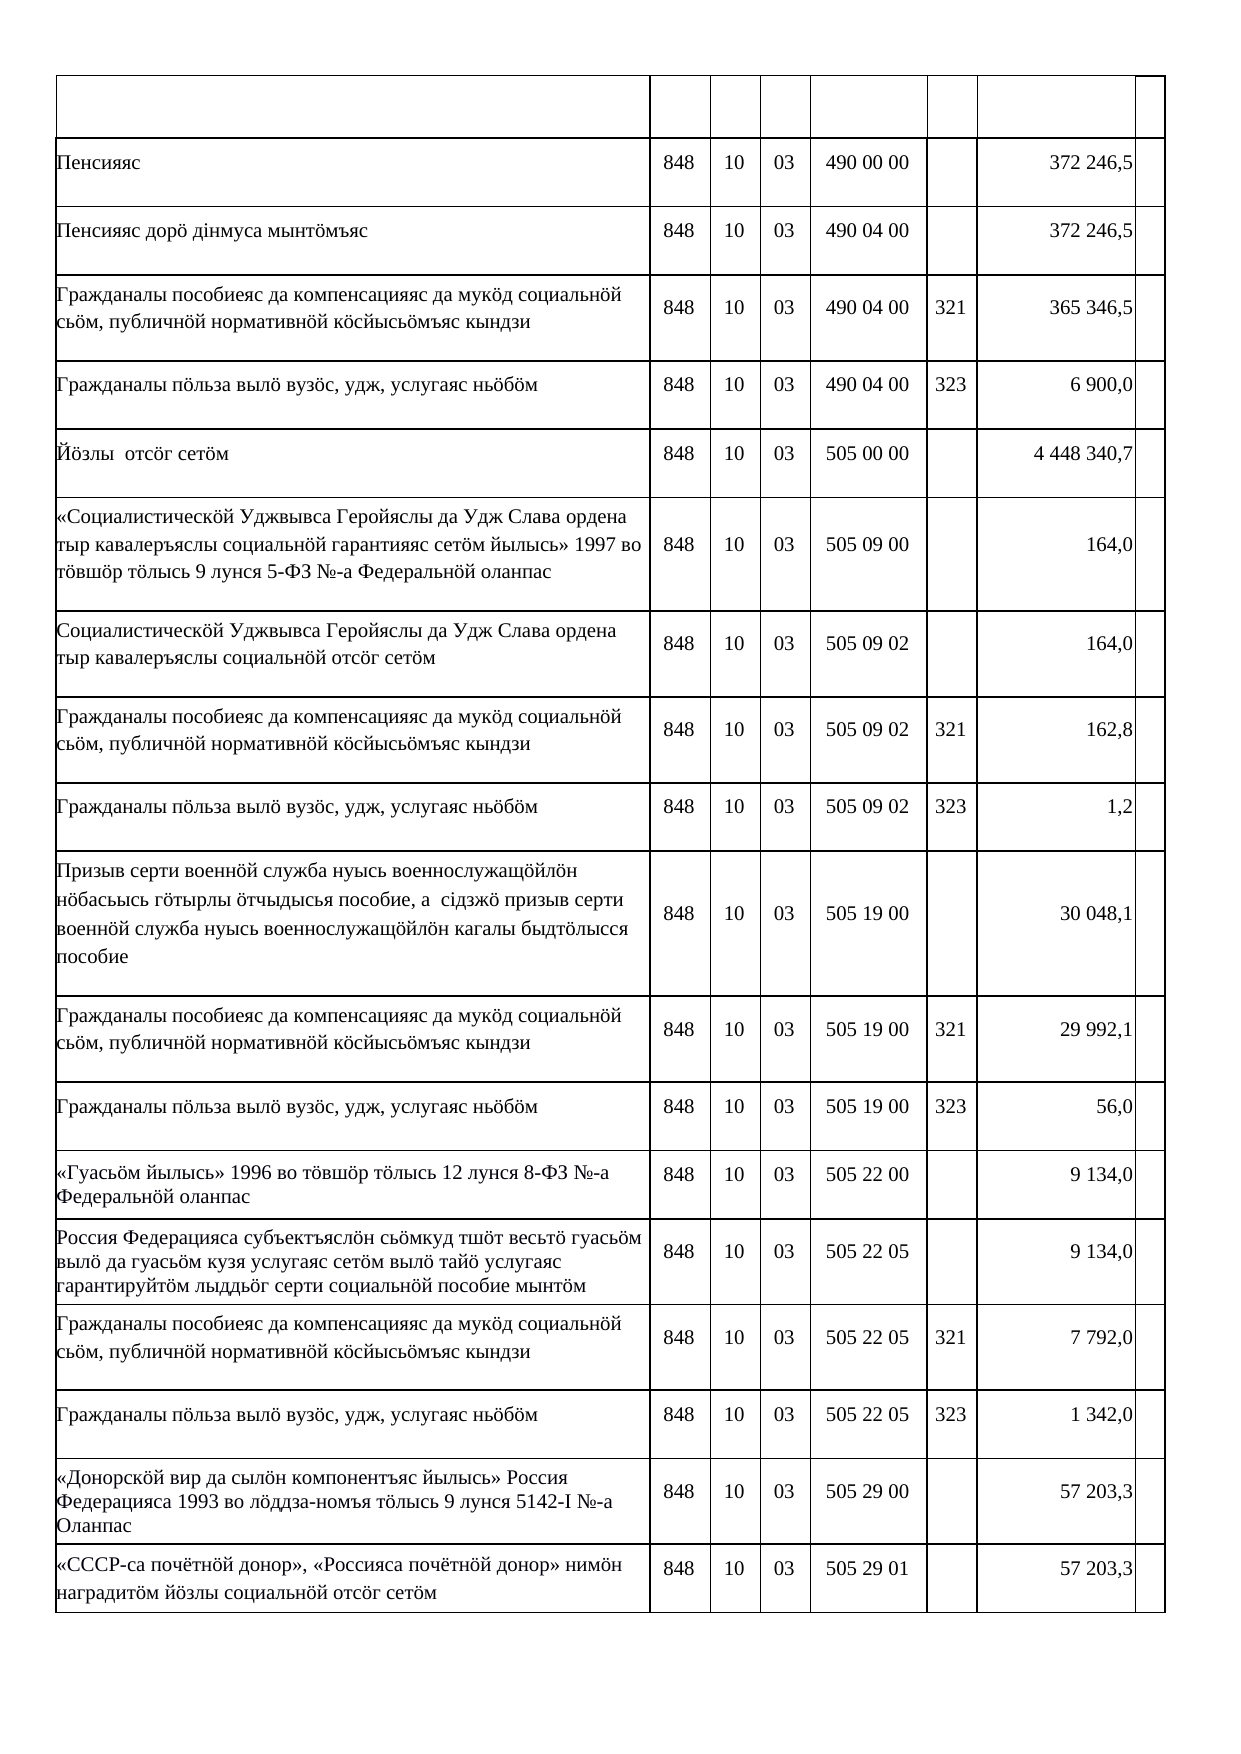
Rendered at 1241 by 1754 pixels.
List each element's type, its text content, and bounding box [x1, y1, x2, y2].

table_cell Гражданалы пособиеяс да компенсацияяс да мукӧд социальнӧй сьӧм, публичнӧй нормативнӧй кӧсйысьӧмъяс кындзи [57, 698, 649, 782]
table_cell 848 [651, 276, 710, 360]
table_cell 9 134,0 [978, 1151, 1135, 1218]
table_cell 372 246,5 [978, 207, 1135, 274]
table_cell Гражданалы пӧльза вылӧ вузӧс, удж, услугаяс ньӧбӧм [57, 1083, 649, 1149]
table_cell Гражданалы пӧльза вылӧ вузӧс, удж, услугаяс ньӧбӧм [57, 362, 649, 428]
table_cell Пенсияяс [57, 139, 649, 206]
table_cell 490 04 00 [811, 276, 926, 360]
table_cell [928, 1545, 976, 1612]
table_cell 490 04 00 [811, 207, 926, 274]
table_header [928, 76, 977, 137]
table_cell [928, 430, 976, 497]
table_cell 57 203,3 [978, 1545, 1135, 1612]
table_cell 505 09 02 [811, 698, 926, 782]
table_cell 505 09 02 [811, 612, 926, 696]
table_cell 10 [711, 784, 760, 850]
table_cell 29 992,1 [978, 997, 1135, 1081]
table_cell Пенсияяс дорӧ дінмуса мынтӧмъяс [57, 207, 649, 274]
table_cell 848 [651, 139, 710, 206]
table_cell «Донорскӧй вир да сылӧн компонентъяс йылысь» Россия Федерацияса 1993 во лӧддза-номъя тӧлысь 9 лунся 5142-I №-а Оланпас [57, 1459, 649, 1543]
table_cell 372 246,5 [978, 139, 1135, 206]
table_cell 03 [761, 784, 810, 850]
table_cell 4 448 340,7 [978, 430, 1135, 497]
table_cell 365 346,5 [978, 276, 1135, 360]
table_header [978, 76, 1135, 137]
table_cell Гражданалы пособиеяс да компенсацияяс да мукӧд социальнӧй сьӧм, публичнӧй нормативнӧй кӧсйысьӧмъяс кындзи [57, 1305, 649, 1389]
table_header [711, 76, 760, 137]
table_cell [928, 139, 976, 206]
table_cell 10 [711, 207, 760, 274]
table_cell 505 22 05 [811, 1220, 926, 1303]
table_cell Гражданалы пӧльза вылӧ вузӧс, удж, услугаяс ньӧбӧм [57, 1391, 649, 1458]
table_cell [1136, 430, 1164, 497]
table_cell [1136, 1083, 1164, 1149]
table_cell 848 [651, 1220, 710, 1303]
table_cell 10 [711, 498, 760, 610]
table_cell 164,0 [978, 612, 1135, 696]
table_header [811, 76, 927, 137]
table_cell 30 048,1 [978, 852, 1135, 995]
table_cell 505 22 00 [811, 1151, 926, 1218]
table_cell 10 [711, 362, 760, 428]
table_cell 848 [651, 1545, 710, 1612]
table_cell 10 [711, 698, 760, 782]
table_cell 848 [651, 1305, 710, 1389]
table_cell 56,0 [978, 1083, 1135, 1149]
table_cell [1136, 852, 1164, 995]
table_cell 848 [651, 1459, 710, 1543]
table_cell 162,8 [978, 698, 1135, 782]
table_cell 323 [928, 784, 976, 850]
table_cell 848 [651, 498, 710, 610]
table_cell 505 19 00 [811, 852, 926, 995]
table_cell 10 [711, 1545, 760, 1612]
table_cell 10 [711, 1305, 760, 1389]
table_cell 03 [761, 362, 810, 428]
table_cell [1136, 1459, 1164, 1543]
table_header [761, 76, 810, 137]
table_cell 6 900,0 [978, 362, 1135, 428]
table_cell 321 [928, 276, 976, 360]
table_cell 321 [928, 997, 976, 1081]
table_cell [928, 1220, 976, 1303]
table_cell 848 [651, 1151, 710, 1218]
table_cell [1136, 784, 1164, 850]
table_cell 03 [761, 1545, 810, 1612]
table_cell 10 [711, 1459, 760, 1543]
table_cell 03 [761, 498, 810, 610]
table_cell [928, 1459, 976, 1543]
table_cell 505 00 00 [811, 430, 926, 497]
table_cell 10 [711, 1391, 760, 1458]
table_cell 505 19 00 [811, 1083, 926, 1149]
table_cell 03 [761, 1391, 810, 1458]
table_cell [1136, 362, 1164, 428]
table_cell [1136, 1545, 1164, 1612]
table_cell 03 [761, 207, 810, 274]
table_cell 505 22 05 [811, 1305, 926, 1389]
table_cell «СССР-са почётнӧй донор», «Россияса почётнӧй донор» нимӧн наградитӧм йӧзлы социальнӧй отсӧг сетӧм [57, 1545, 649, 1612]
table_cell 505 09 02 [811, 784, 926, 850]
table_cell [928, 207, 976, 274]
table_cell 57 203,3 [978, 1459, 1135, 1543]
table_cell 10 [711, 139, 760, 206]
table_cell 323 [928, 1083, 976, 1149]
table_cell 164,0 [978, 498, 1135, 610]
table_cell 10 [711, 1083, 760, 1149]
table_cell 10 [711, 852, 760, 995]
table_cell Социалистическӧй Уджвывса Геройяслы да Удж Слава ордена тыр кавалеръяслы социальнӧй отсӧг сетӧм [57, 612, 649, 696]
table_cell 7 792,0 [978, 1305, 1135, 1389]
table_cell 03 [761, 852, 810, 995]
table_cell 03 [761, 139, 810, 206]
table_cell 10 [711, 430, 760, 497]
table_cell [928, 852, 976, 995]
table_cell [1136, 1305, 1164, 1389]
table_cell 03 [761, 276, 810, 360]
table_cell 03 [761, 1083, 810, 1149]
table_cell 03 [761, 1459, 810, 1543]
table_cell 490 04 00 [811, 362, 926, 428]
table_cell «Гуасьӧм йылысь» 1996 во тӧвшӧр тӧлысь 12 лунся 8-ФЗ №-а Федеральнӧй оланпас [57, 1151, 649, 1218]
table_cell [1136, 139, 1164, 206]
table_cell [1136, 612, 1164, 696]
table_cell 323 [928, 362, 976, 428]
table_cell [1136, 698, 1164, 782]
table_cell [1136, 207, 1164, 274]
table_cell 10 [711, 612, 760, 696]
table_cell Гражданалы пӧльза вылӧ вузӧс, удж, услугаяс ньӧбӧм [57, 784, 649, 850]
table_cell «Социалистическӧй Уджвывса Геройяслы да Удж Слава ордена тыр кавалеръяслы социальнӧй гарантияяс сетӧм йылысь» 1997 во тӧвшӧр тӧлысь 9 лунся 5-ФЗ №-а Федеральнӧй оланпас [57, 498, 649, 610]
table_cell 10 [711, 1151, 760, 1218]
table_cell [928, 498, 976, 610]
table_cell [1136, 1220, 1164, 1303]
table_cell 10 [711, 997, 760, 1081]
table_header [57, 76, 649, 137]
table_header [651, 76, 710, 137]
table_cell 03 [761, 430, 810, 497]
table_cell [1136, 1151, 1164, 1218]
table_cell 03 [761, 698, 810, 782]
table_cell 1 342,0 [978, 1391, 1135, 1458]
table_cell 10 [711, 1220, 760, 1303]
table_cell 848 [651, 362, 710, 428]
table_cell 505 22 05 [811, 1391, 926, 1458]
table_cell 505 09 00 [811, 498, 926, 610]
table_cell 1,2 [978, 784, 1135, 850]
table_cell 848 [651, 997, 710, 1081]
table_cell 848 [651, 1391, 710, 1458]
table_cell 848 [651, 207, 710, 274]
table_cell 848 [651, 784, 710, 850]
table_cell 03 [761, 1220, 810, 1303]
table_cell 321 [928, 1305, 976, 1389]
table_cell 323 [928, 1391, 976, 1458]
table_cell [928, 612, 976, 696]
table_cell 848 [651, 1083, 710, 1149]
table_cell 9 134,0 [978, 1220, 1135, 1303]
table_cell Россия Федерацияса субъектъяслӧн сьӧмкуд тшӧт весьтӧ гуасьӧм вылӧ да гуасьӧм кузя услугаяс сетӧм вылӧ тайӧ услугаяс гарантируйтӧм лыддьӧг серти социальнӧй пособие мынтӧм [57, 1220, 649, 1303]
table_cell 321 [928, 698, 976, 782]
table_cell 03 [761, 612, 810, 696]
table_cell 10 [711, 276, 760, 360]
table_cell 03 [761, 1151, 810, 1218]
table_cell Йӧзлы отсӧг сетӧм [57, 430, 649, 497]
table_cell Призыв серти военнӧй служба нуысь военнослужащӧйлӧн нӧбасьысь гӧтырлы ӧтчыдысья пособие, а сідзжӧ призыв серти военнӧй служба нуысь военнослужащӧйлӧн кагалы быдтӧлысся пособие [57, 852, 649, 995]
table_cell 848 [651, 612, 710, 696]
table_cell 490 00 00 [811, 139, 926, 206]
table_cell 03 [761, 997, 810, 1081]
table_cell [928, 1151, 976, 1218]
table_cell 03 [761, 1305, 810, 1389]
table_cell [1136, 1391, 1164, 1458]
table_cell Гражданалы пособиеяс да компенсацияяс да мукӧд социальнӧй сьӧм, публичнӧй нормативнӧй кӧсйысьӧмъяс кындзи [57, 276, 649, 360]
table_cell [1136, 997, 1164, 1081]
table_cell [1136, 498, 1164, 610]
table_cell 848 [651, 698, 710, 782]
table_cell 505 29 00 [811, 1459, 926, 1543]
table_cell Гражданалы пособиеяс да компенсацияяс да мукӧд социальнӧй сьӧм, публичнӧй нормативнӧй кӧсйысьӧмъяс кындзи [57, 997, 649, 1081]
table_cell [1136, 276, 1164, 360]
table_cell 505 19 00 [811, 997, 926, 1081]
table_header [1136, 77, 1164, 137]
table_cell 848 [651, 852, 710, 995]
table_cell 848 [651, 430, 710, 497]
table_cell 505 29 01 [811, 1545, 926, 1612]
